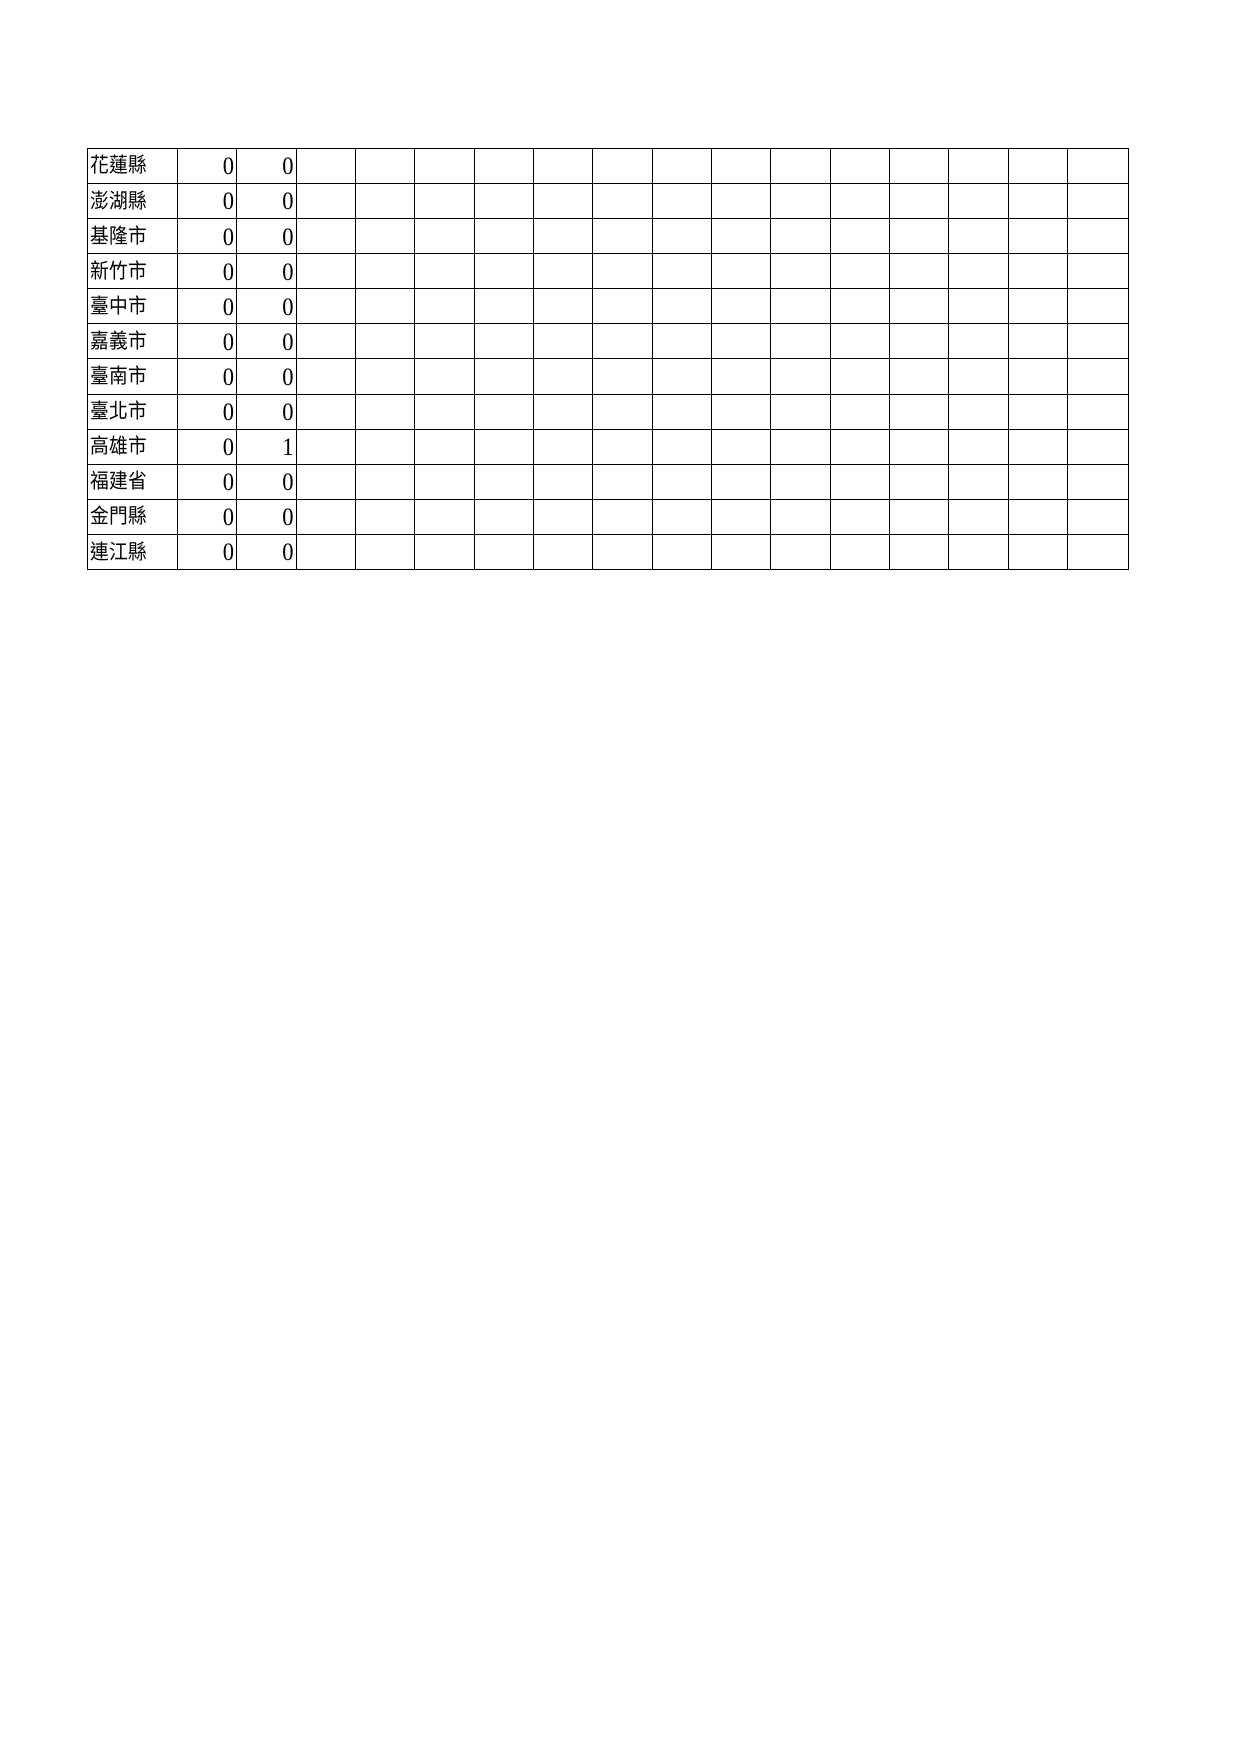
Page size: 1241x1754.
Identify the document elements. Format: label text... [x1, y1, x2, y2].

table_cell [415, 465, 474, 499]
table_cell [771, 289, 830, 323]
table_cell 0 [178, 395, 236, 428]
table_cell [949, 500, 1008, 534]
table_cell [356, 500, 414, 534]
table_cell [890, 184, 948, 218]
table_cell [1068, 395, 1128, 428]
table_cell 0 [237, 219, 296, 253]
table_cell [712, 500, 770, 534]
table_cell 0 [178, 465, 236, 499]
table_cell [653, 289, 711, 323]
table_cell [534, 289, 592, 323]
table_cell [534, 324, 592, 358]
table_cell 高雄市 [88, 430, 177, 464]
table_cell [356, 254, 414, 288]
table_cell 澎湖縣 [88, 184, 177, 218]
table_cell [534, 535, 592, 569]
table_cell 0 [237, 359, 296, 393]
table_cell [534, 219, 592, 253]
table_cell [949, 254, 1008, 288]
table_cell 臺北市 [88, 395, 177, 428]
table_cell [890, 430, 948, 464]
table_cell [593, 535, 652, 569]
table_cell [297, 254, 355, 288]
table_cell [831, 219, 889, 253]
table_cell [831, 184, 889, 218]
table_cell [653, 219, 711, 253]
table_cell [415, 149, 474, 183]
table_cell [771, 219, 830, 253]
table_cell [475, 359, 533, 393]
table_cell [712, 254, 770, 288]
table_cell [297, 395, 355, 428]
table_cell [475, 324, 533, 358]
table_cell [534, 359, 592, 393]
table_cell 花蓮縣 [88, 149, 177, 183]
table_cell 0 [237, 324, 296, 358]
table_cell [890, 254, 948, 288]
table_cell [593, 359, 652, 393]
table_cell [415, 219, 474, 253]
table_cell [712, 465, 770, 499]
table_cell [534, 395, 592, 428]
table_cell [771, 500, 830, 534]
table_cell 嘉義市 [88, 324, 177, 358]
table_cell [653, 254, 711, 288]
table_cell [534, 430, 592, 464]
table_cell [415, 395, 474, 428]
table_cell [356, 395, 414, 428]
table_cell [534, 465, 592, 499]
table_cell 連江縣 [88, 535, 177, 569]
table_cell [653, 535, 711, 569]
table_cell [1068, 254, 1128, 288]
table_cell [890, 149, 948, 183]
table_cell [831, 324, 889, 358]
table_cell 0 [178, 535, 236, 569]
table_cell [593, 219, 652, 253]
table_cell 0 [178, 219, 236, 253]
table_cell [831, 289, 889, 323]
table_cell [593, 254, 652, 288]
table_cell [771, 184, 830, 218]
table_cell [356, 184, 414, 218]
table_cell [1068, 149, 1128, 183]
table_cell [771, 324, 830, 358]
table_cell [771, 430, 830, 464]
table_cell [1009, 184, 1067, 218]
table_cell 0 [237, 184, 296, 218]
table_cell [949, 359, 1008, 393]
table_cell [475, 254, 533, 288]
table_cell [771, 359, 830, 393]
table_cell [593, 465, 652, 499]
table_cell [890, 324, 948, 358]
table_cell [712, 324, 770, 358]
table_cell [534, 500, 592, 534]
table_cell [831, 254, 889, 288]
table_cell [593, 289, 652, 323]
table_cell [1009, 149, 1067, 183]
table_cell [1009, 219, 1067, 253]
table_cell [475, 535, 533, 569]
table_cell [593, 430, 652, 464]
table_cell [356, 149, 414, 183]
table_cell [475, 184, 533, 218]
table_cell [653, 395, 711, 428]
table_cell [534, 254, 592, 288]
table_cell [712, 289, 770, 323]
table_cell [415, 500, 474, 534]
table_cell [1068, 184, 1128, 218]
table_cell [712, 395, 770, 428]
table_cell [949, 149, 1008, 183]
table_cell [653, 500, 711, 534]
table_cell [890, 535, 948, 569]
table_cell 0 [237, 289, 296, 323]
table_cell [949, 430, 1008, 464]
table_cell [1009, 359, 1067, 393]
table_cell [831, 500, 889, 534]
table_cell [297, 149, 355, 183]
table_cell [653, 324, 711, 358]
table_cell [890, 465, 948, 499]
table_cell [1068, 324, 1128, 358]
table_cell [593, 324, 652, 358]
table_cell [1009, 254, 1067, 288]
table_cell [831, 535, 889, 569]
table_cell [356, 465, 414, 499]
table_cell [475, 395, 533, 428]
table_cell [949, 184, 1008, 218]
table_cell [415, 289, 474, 323]
table_cell 0 [178, 359, 236, 393]
table_cell 0 [178, 430, 236, 464]
table_cell [1068, 430, 1128, 464]
table_cell [653, 184, 711, 218]
table_cell [297, 430, 355, 464]
table_cell 新竹市 [88, 254, 177, 288]
table_cell 福建省 [88, 465, 177, 499]
table_cell [949, 465, 1008, 499]
table_cell [297, 324, 355, 358]
table_cell [475, 219, 533, 253]
table_cell [771, 254, 830, 288]
table_cell [475, 149, 533, 183]
table_cell [356, 219, 414, 253]
table_cell [297, 465, 355, 499]
table_cell [771, 395, 830, 428]
table_cell [1068, 219, 1128, 253]
table_cell [712, 219, 770, 253]
table_cell [1009, 395, 1067, 428]
table_cell 0 [237, 535, 296, 569]
table_cell [297, 500, 355, 534]
table_cell 金門縣 [88, 500, 177, 534]
table_cell [1009, 289, 1067, 323]
table_cell [890, 395, 948, 428]
table_cell [415, 324, 474, 358]
table_cell 0 [178, 324, 236, 358]
table_cell [356, 430, 414, 464]
table_cell [475, 289, 533, 323]
table_cell 臺南市 [88, 359, 177, 393]
table_cell [593, 149, 652, 183]
table_cell 0 [178, 254, 236, 288]
table_cell 0 [237, 465, 296, 499]
table_cell [534, 149, 592, 183]
table_cell [712, 149, 770, 183]
table_cell [297, 535, 355, 569]
table_cell [1068, 500, 1128, 534]
table_cell 0 [178, 184, 236, 218]
table_cell [949, 289, 1008, 323]
table_cell [771, 465, 830, 499]
table_cell [712, 359, 770, 393]
table_cell [1009, 500, 1067, 534]
table_cell [653, 465, 711, 499]
table_cell [297, 184, 355, 218]
table_cell [356, 324, 414, 358]
table_cell 1 [237, 430, 296, 464]
table_cell [712, 430, 770, 464]
table_cell [890, 500, 948, 534]
table_cell [890, 289, 948, 323]
table_cell [949, 535, 1008, 569]
table_cell [890, 219, 948, 253]
table_cell 基隆市 [88, 219, 177, 253]
table_cell [356, 359, 414, 393]
table_cell [356, 535, 414, 569]
table_cell [1009, 465, 1067, 499]
table_cell 0 [237, 395, 296, 428]
table_cell [771, 149, 830, 183]
table_cell [475, 430, 533, 464]
table_cell [890, 359, 948, 393]
table_cell [712, 184, 770, 218]
table_cell [831, 430, 889, 464]
table_cell [415, 254, 474, 288]
table_cell 臺中市 [88, 289, 177, 323]
table_cell [831, 465, 889, 499]
table_cell [475, 465, 533, 499]
table_cell [415, 535, 474, 569]
table_cell [356, 289, 414, 323]
table_cell [415, 184, 474, 218]
table_cell [593, 184, 652, 218]
table_cell [771, 535, 830, 569]
table_cell [831, 395, 889, 428]
table_cell [297, 289, 355, 323]
table_cell [297, 219, 355, 253]
table_cell [949, 324, 1008, 358]
table_cell [1068, 289, 1128, 323]
table_cell [831, 359, 889, 393]
table_cell [415, 430, 474, 464]
table_cell [1009, 324, 1067, 358]
table_cell [1068, 465, 1128, 499]
table_cell [1068, 359, 1128, 393]
table_cell [534, 184, 592, 218]
table_cell [653, 149, 711, 183]
table_cell [949, 395, 1008, 428]
table_cell [297, 359, 355, 393]
table_cell [1009, 535, 1067, 569]
table_cell [949, 219, 1008, 253]
table_cell 0 [178, 289, 236, 323]
table_cell [653, 430, 711, 464]
table_cell 0 [178, 500, 236, 534]
table_cell [593, 500, 652, 534]
table_cell 0 [237, 149, 296, 183]
table_cell [593, 395, 652, 428]
table_cell [1068, 535, 1128, 569]
table_cell 0 [237, 500, 296, 534]
table_cell [475, 500, 533, 534]
table_cell [831, 149, 889, 183]
table_cell 0 [178, 149, 236, 183]
table_cell [415, 359, 474, 393]
table_cell 0 [237, 254, 296, 288]
table_cell [1009, 430, 1067, 464]
table_cell [653, 359, 711, 393]
table_cell [712, 535, 770, 569]
